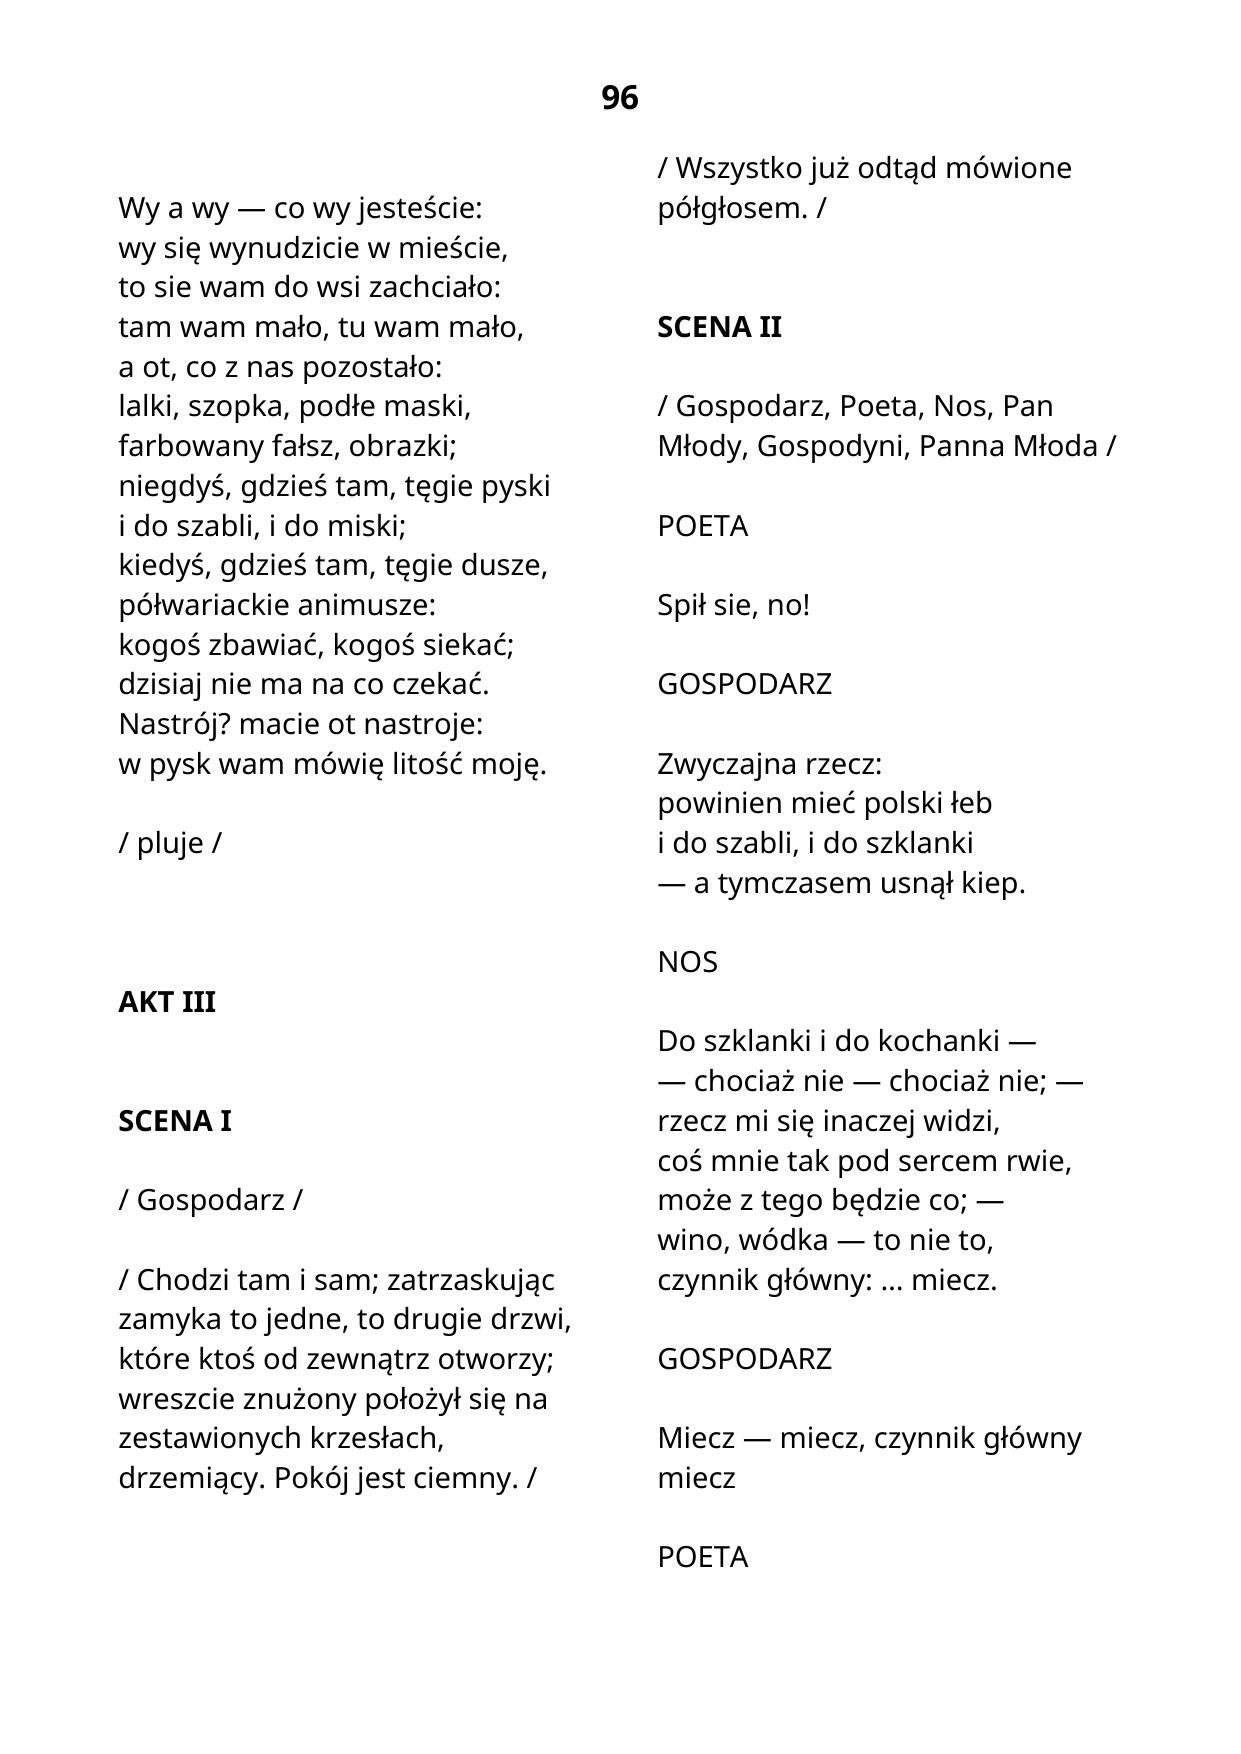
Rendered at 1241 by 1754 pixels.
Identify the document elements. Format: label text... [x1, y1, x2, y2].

text Wy a wy — co wy jesteście: [118, 187, 583, 227]
text NOS [657, 941, 1122, 981]
text Nastrój? macie ot nastroje: [118, 703, 583, 743]
text kiedyś, gdzieś tam, tęgie dusze, [118, 544, 583, 584]
text powinien mieć polski łeb [657, 783, 1122, 822]
text półwariackie animusze: [118, 584, 583, 624]
text GOSPODARZ [657, 663, 1122, 703]
text / Chodzi tam i sam; zatrzaskując zamyka to jedne, to drugie drzwi, które ktoś od zewnątrz otworzy; wreszcie znużony położył się na zestawionych krzesłach, drzemiący. Pokój jest ciemny. / [118, 1259, 583, 1497]
text wino, wódka — to nie to, [657, 1219, 1122, 1259]
text czynnik główny: … miecz. [657, 1259, 1122, 1298]
text Spił sie, no! [657, 584, 1122, 624]
text SCENA I [118, 1100, 583, 1140]
text niegdyś, gdzieś tam, tęgie pyski [118, 465, 583, 505]
text Miecz — miecz, czynnik główny miecz [657, 1418, 1122, 1497]
text SCENA II [657, 306, 1122, 346]
text może z tego będzie co; — [657, 1179, 1122, 1219]
text GOSPODARZ [657, 1338, 1122, 1378]
text farbowany fałsz, obrazki; [118, 425, 583, 465]
text kogoś zbawiać, kogoś siekać; [118, 624, 583, 663]
text w pysk wam mówię litość moję. [118, 743, 583, 783]
text tam wam mało, tu wam mało, [118, 306, 583, 346]
text i do szabli, i do szklanki [657, 822, 1122, 862]
text — chociaż nie — chociaż nie; — [657, 1060, 1122, 1100]
text lalki, szopka, podłe maski, [118, 386, 583, 425]
text coś mnie tak pod sercem rwie, [657, 1140, 1122, 1179]
text i do szabli, i do miski; [118, 505, 583, 544]
text / Gospodarz, Poeta, Nos, Pan Młody, Gospodyni, Panna Młoda / [657, 386, 1122, 465]
text Do szklanki i do kochanki — [657, 1021, 1122, 1060]
text a ot, co z nas pozostało: [118, 346, 583, 386]
text / pluje / [118, 822, 583, 862]
text / Gospodarz / [118, 1179, 583, 1219]
text — a tymczasem usnął kiep. [657, 862, 1122, 902]
text POETA [657, 505, 1122, 544]
text Zwyczajna rzecz: [657, 743, 1122, 783]
text to sie wam do wsi zachciało: [118, 267, 583, 306]
text dzisiaj nie ma na co czekać. [118, 663, 583, 703]
text / Wszystko już odtąd mówione półgłosem. / [657, 148, 1122, 227]
text wy się wynudzicie w mieście, [118, 227, 583, 267]
text rzecz mi się inaczej widzi, [657, 1100, 1122, 1140]
text POETA [657, 1537, 1122, 1576]
text AKT III [118, 981, 583, 1021]
